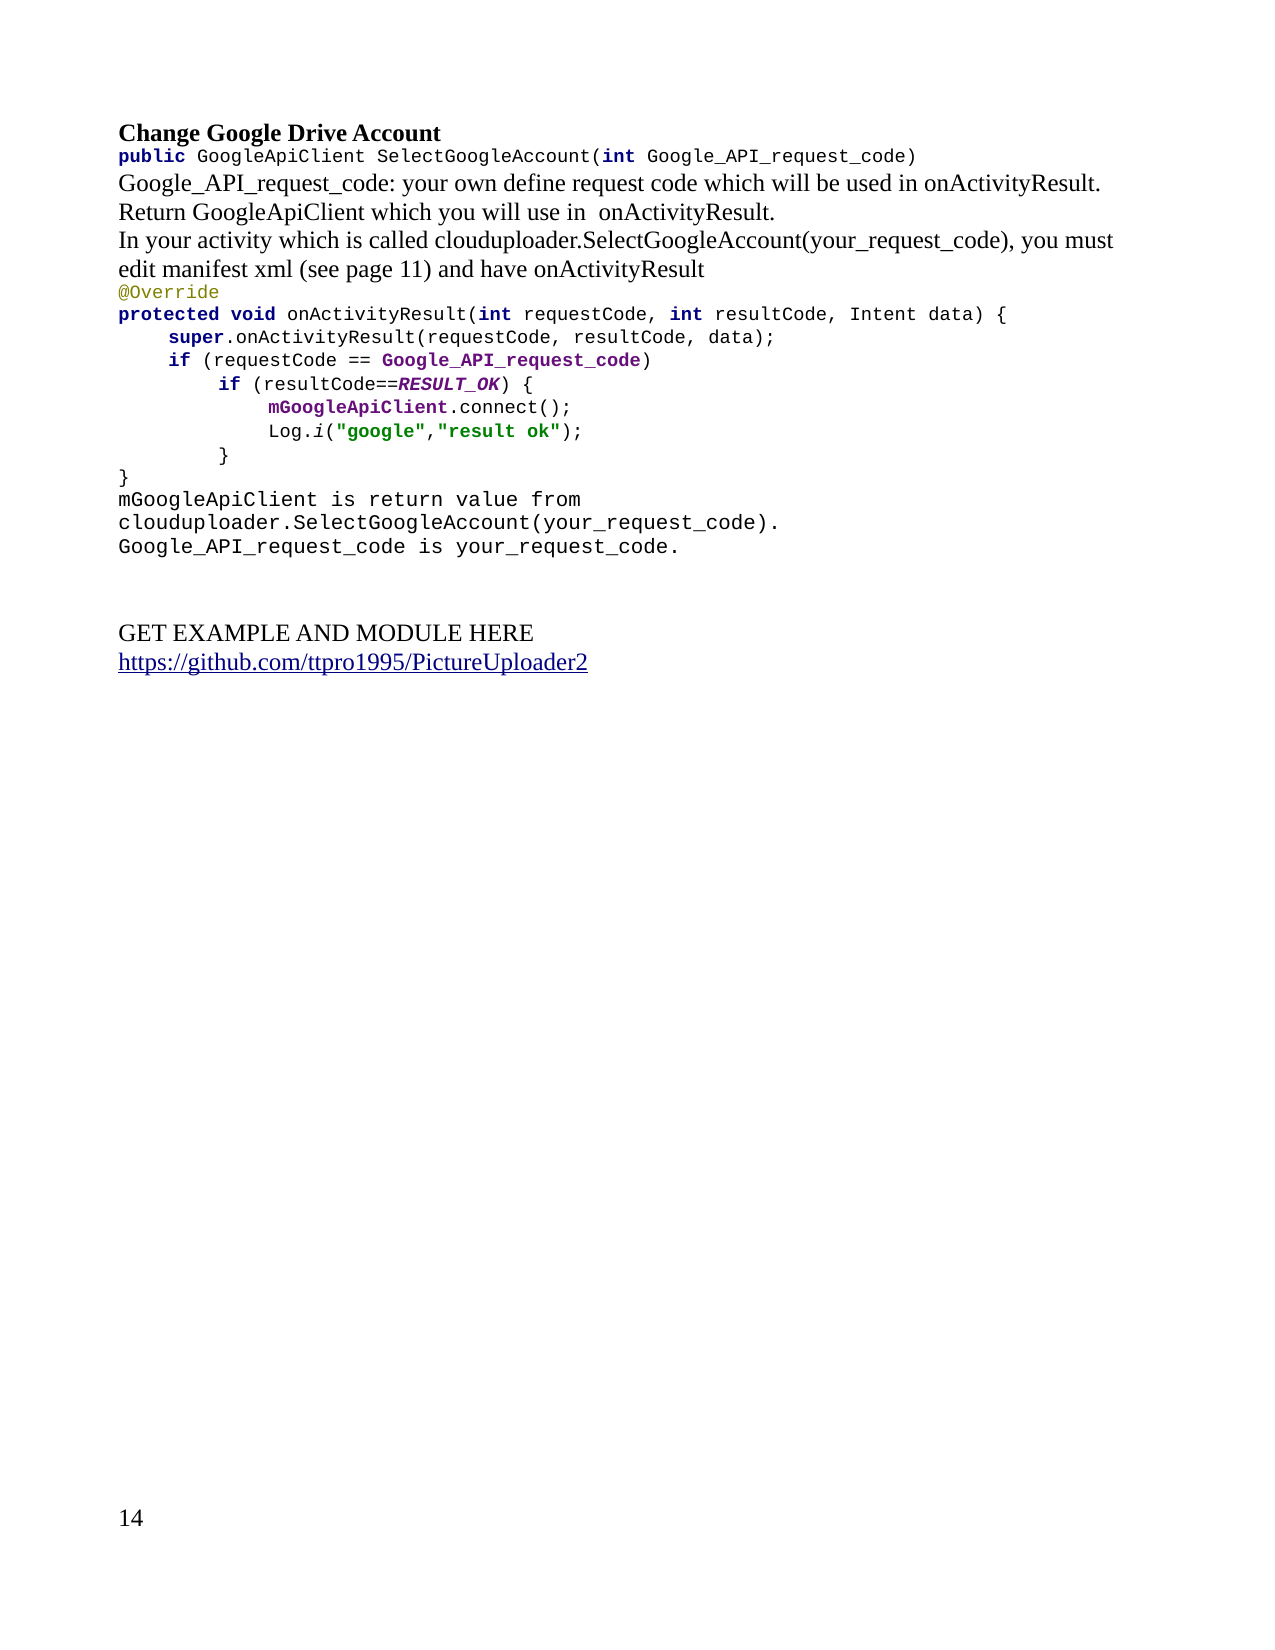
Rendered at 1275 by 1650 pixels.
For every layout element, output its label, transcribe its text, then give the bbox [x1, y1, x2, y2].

text In your activity which is called clouduploader.SelectGoogleAccount(your_request_code), you must edit manifest xml (see page 11) and have onActivityResult [118, 226, 1157, 283]
text } mGoogleApiClient is return value from clouduploader.SelectGoogleAccount(your_request_code). Google_API_request_code is your_request_code. [118, 467, 1157, 560]
text https://github.com/ttpro1995/PictureUploader2 [118, 647, 1157, 675]
text @Override [118, 283, 1157, 304]
text Change Google Drive Account [118, 118, 1157, 147]
text mGoogleApiClient.connect(); [118, 397, 1157, 420]
text if (resultCode==RESULT_OK) { [118, 373, 1157, 397]
text Google_API_request_code: your own define request code which will be used in onActivityResult. [118, 168, 1157, 197]
text Log.i("google","result ok"); [118, 420, 1157, 444]
text super.onActivityResult(requestCode, resultCode, data); [118, 326, 1157, 349]
text protected void onActivityResult(int requestCode, int resultCode, Intent data) { [118, 304, 1157, 326]
text public GoogleApiClient SelectGoogleAccount(int Google_API_request_code) [118, 147, 1157, 168]
text GET EXAMPLE AND MODULE HERE [118, 618, 1157, 647]
text if (requestCode == Google_API_request_code) [118, 349, 1157, 373]
text } [118, 444, 1157, 467]
text Return GoogleApiClient which you will use in onActivityResult. [118, 197, 1157, 226]
